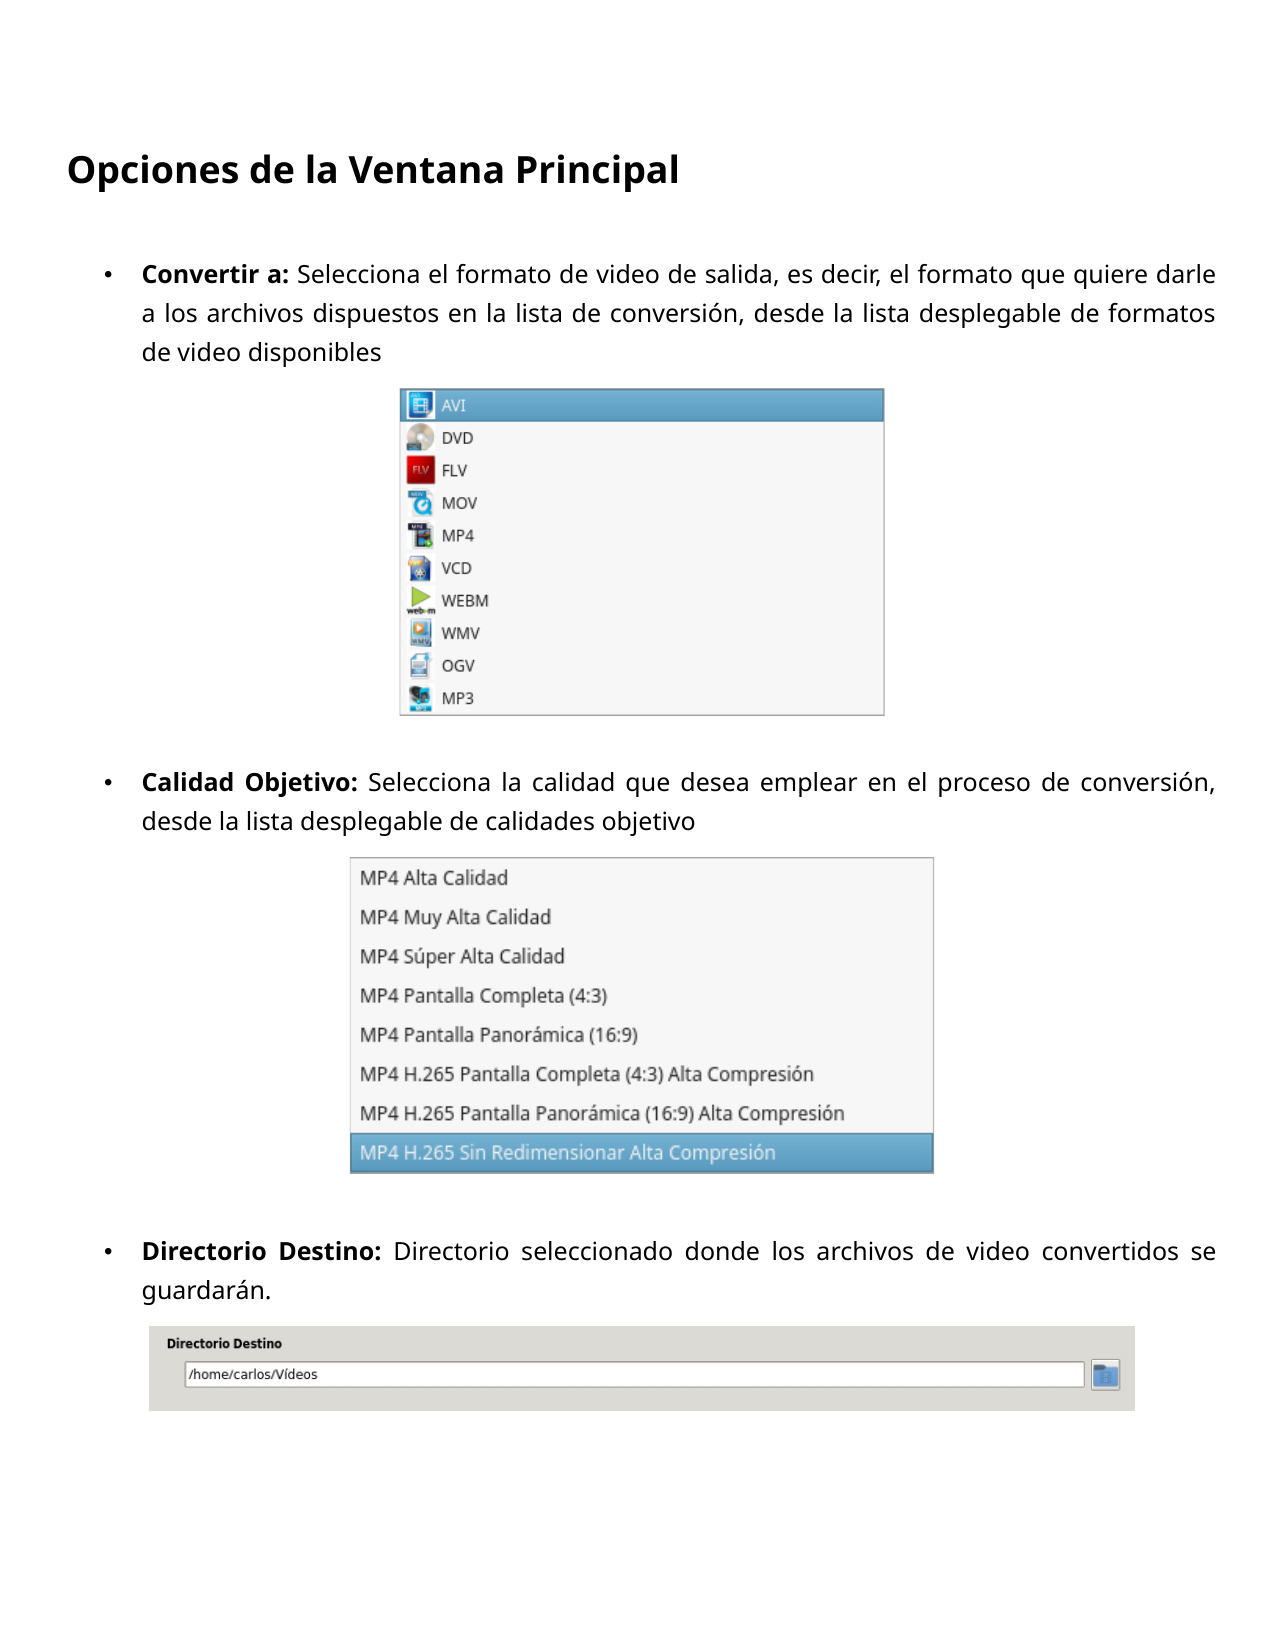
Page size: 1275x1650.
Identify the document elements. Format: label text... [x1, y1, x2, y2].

list Calidad Objetivo: Selecciona la calidad que desea emplear en el proceso de conversión, desde la lista desplegable de calidades objetivo [104, 764, 1217, 838]
picture [149, 1326, 1135, 1411]
list Directorio Destino: Directorio seleccionado donde los archivos de video convertidos se guardarán. [104, 1234, 1217, 1307]
subtitle Opciones de la Ventana Principal [66, 143, 1217, 194]
picture [399, 388, 885, 716]
picture [349, 857, 935, 1174]
list Convertir a: Selecciona el formato de video de salida, es decir, el formato que quiere darle a los archivos dispuestos en la lista de conversión, desde la lista desplegable de formatos de video disponibles [104, 256, 1217, 369]
